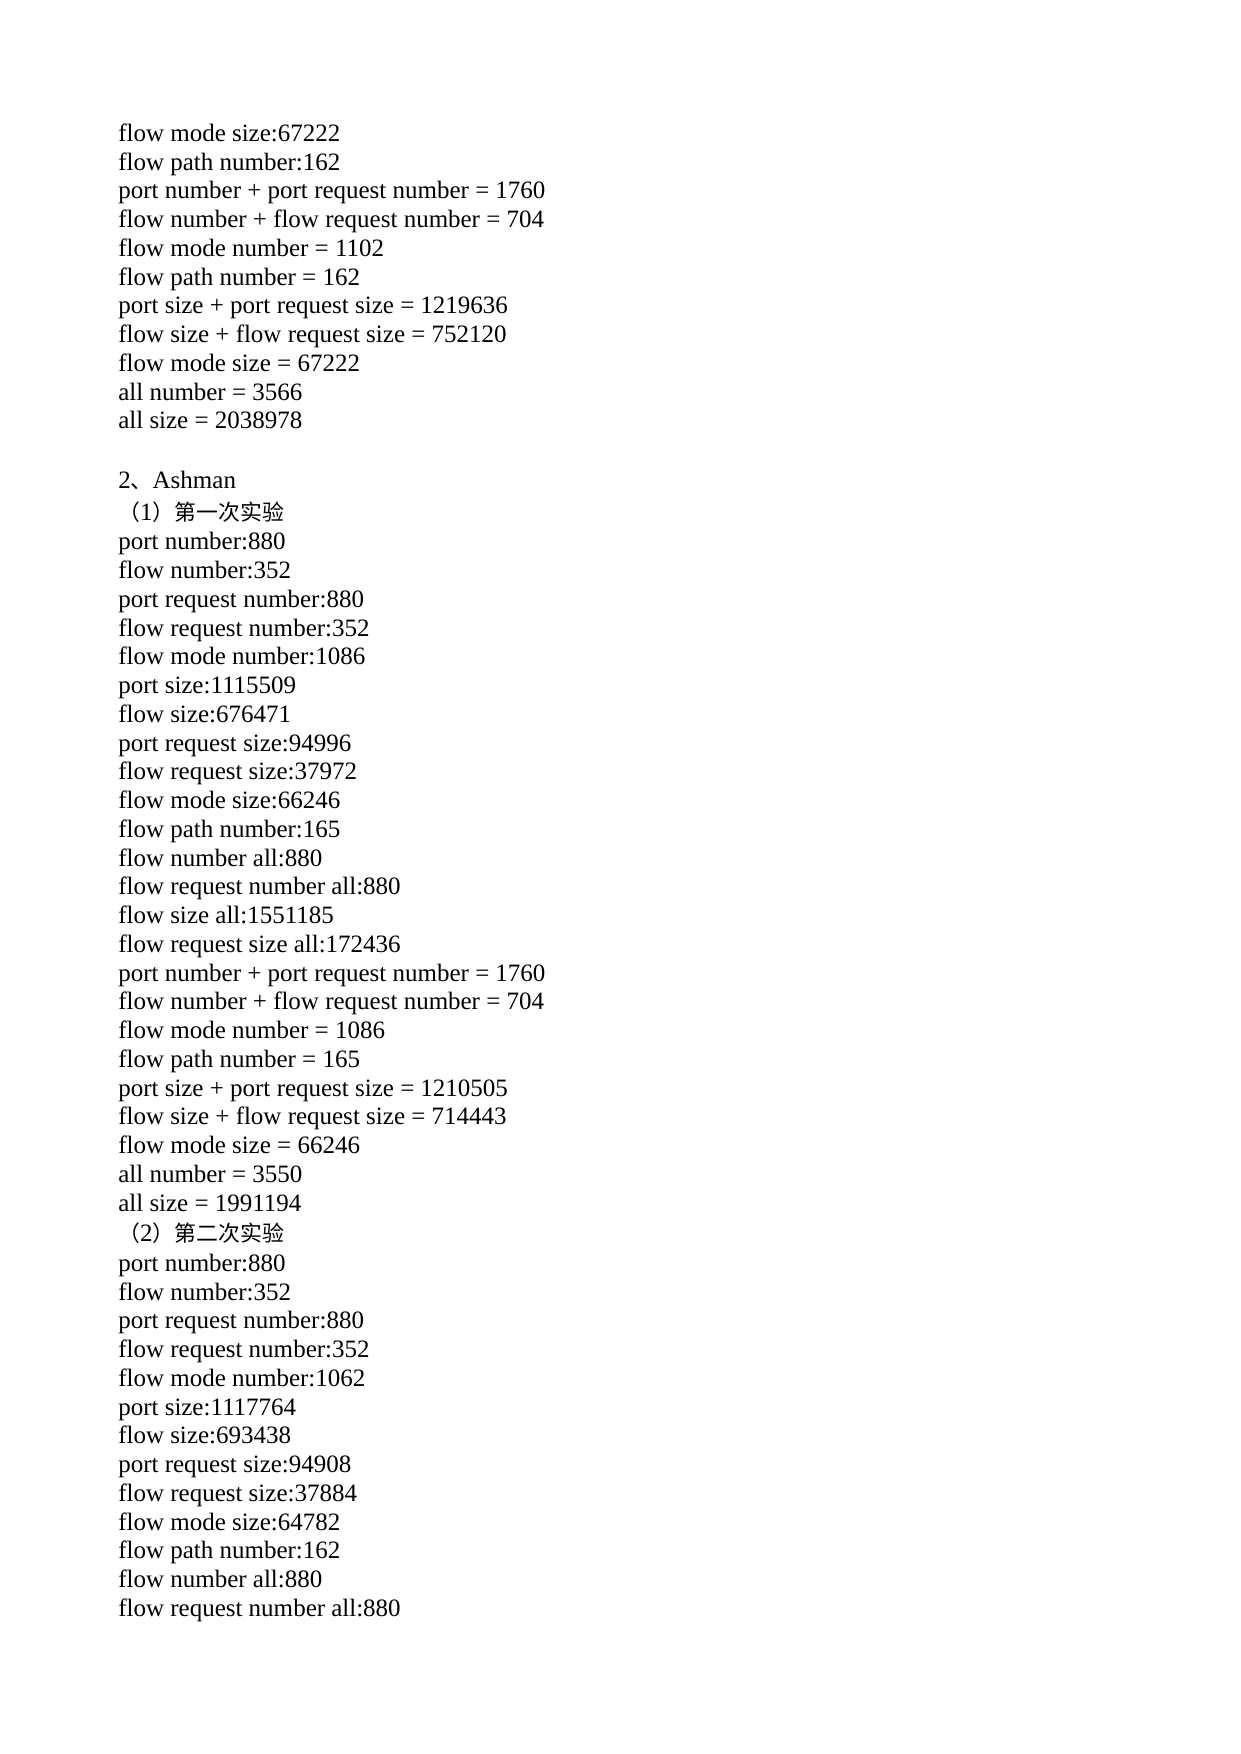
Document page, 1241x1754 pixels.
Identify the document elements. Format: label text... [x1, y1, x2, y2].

text port number:880 [118, 1248, 1122, 1277]
text flow request number:352 [118, 613, 1122, 641]
text port number + port request number = 1760 [118, 958, 1122, 986]
text flow mode number:1062 [118, 1363, 1122, 1392]
text flow request number all:880 [118, 1593, 1122, 1622]
text port request size:94908 [118, 1449, 1122, 1478]
text flow mode size:67222 [118, 118, 1122, 147]
text flow number + flow request number = 704 [118, 986, 1122, 1015]
text all size = 1991194 [118, 1188, 1122, 1216]
text all number = 3550 [118, 1159, 1122, 1188]
text flow size:693438 [118, 1421, 1122, 1449]
text flow size all:1551185 [118, 900, 1122, 929]
text port number + port request number = 1760 [118, 176, 1122, 204]
text flow mode size:66246 [118, 785, 1122, 814]
text flow request size all:172436 [118, 929, 1122, 958]
text port size + port request size = 1210505 [118, 1073, 1122, 1101]
text 2、Ashman [118, 463, 1122, 495]
text port number:880 [118, 526, 1122, 555]
text flow path number = 162 [118, 262, 1122, 291]
text flow size + flow request size = 752120 [118, 319, 1122, 348]
text port size + port request size = 1219636 [118, 291, 1122, 319]
text flow mode size:64782 [118, 1507, 1122, 1536]
text port request size:94996 [118, 728, 1122, 756]
text flow size:676471 [118, 699, 1122, 728]
text all size = 2038978 [118, 406, 1122, 434]
text port size:1117764 [118, 1392, 1122, 1421]
text flow number:352 [118, 555, 1122, 584]
text port size:1115509 [118, 670, 1122, 699]
text flow number + flow request number = 704 [118, 204, 1122, 233]
text flow number:352 [118, 1277, 1122, 1306]
text flow mode number = 1086 [118, 1015, 1122, 1044]
text （2）第二次实验 [118, 1216, 1122, 1248]
text （1）第一次实验 [118, 495, 1122, 526]
text flow size + flow request size = 714443 flow mode size = 66246 [118, 1101, 1122, 1159]
text port request number:880 [118, 584, 1122, 613]
text port request number:880 [118, 1306, 1122, 1334]
text flow request number all:880 [118, 871, 1122, 900]
text flow mode size = 67222 [118, 348, 1122, 377]
text flow mode number:1086 [118, 641, 1122, 670]
text flow path number = 165 [118, 1044, 1122, 1073]
text flow path number:165 [118, 814, 1122, 843]
text flow mode number = 1102 [118, 233, 1122, 262]
text flow number all:880 [118, 843, 1122, 871]
text flow path number:162 [118, 147, 1122, 176]
text flow request size:37972 [118, 756, 1122, 785]
text flow path number:162 [118, 1536, 1122, 1564]
text flow request size:37884 [118, 1478, 1122, 1507]
text all number = 3566 [118, 377, 1122, 406]
text flow number all:880 [118, 1564, 1122, 1593]
text flow request number:352 [118, 1334, 1122, 1363]
